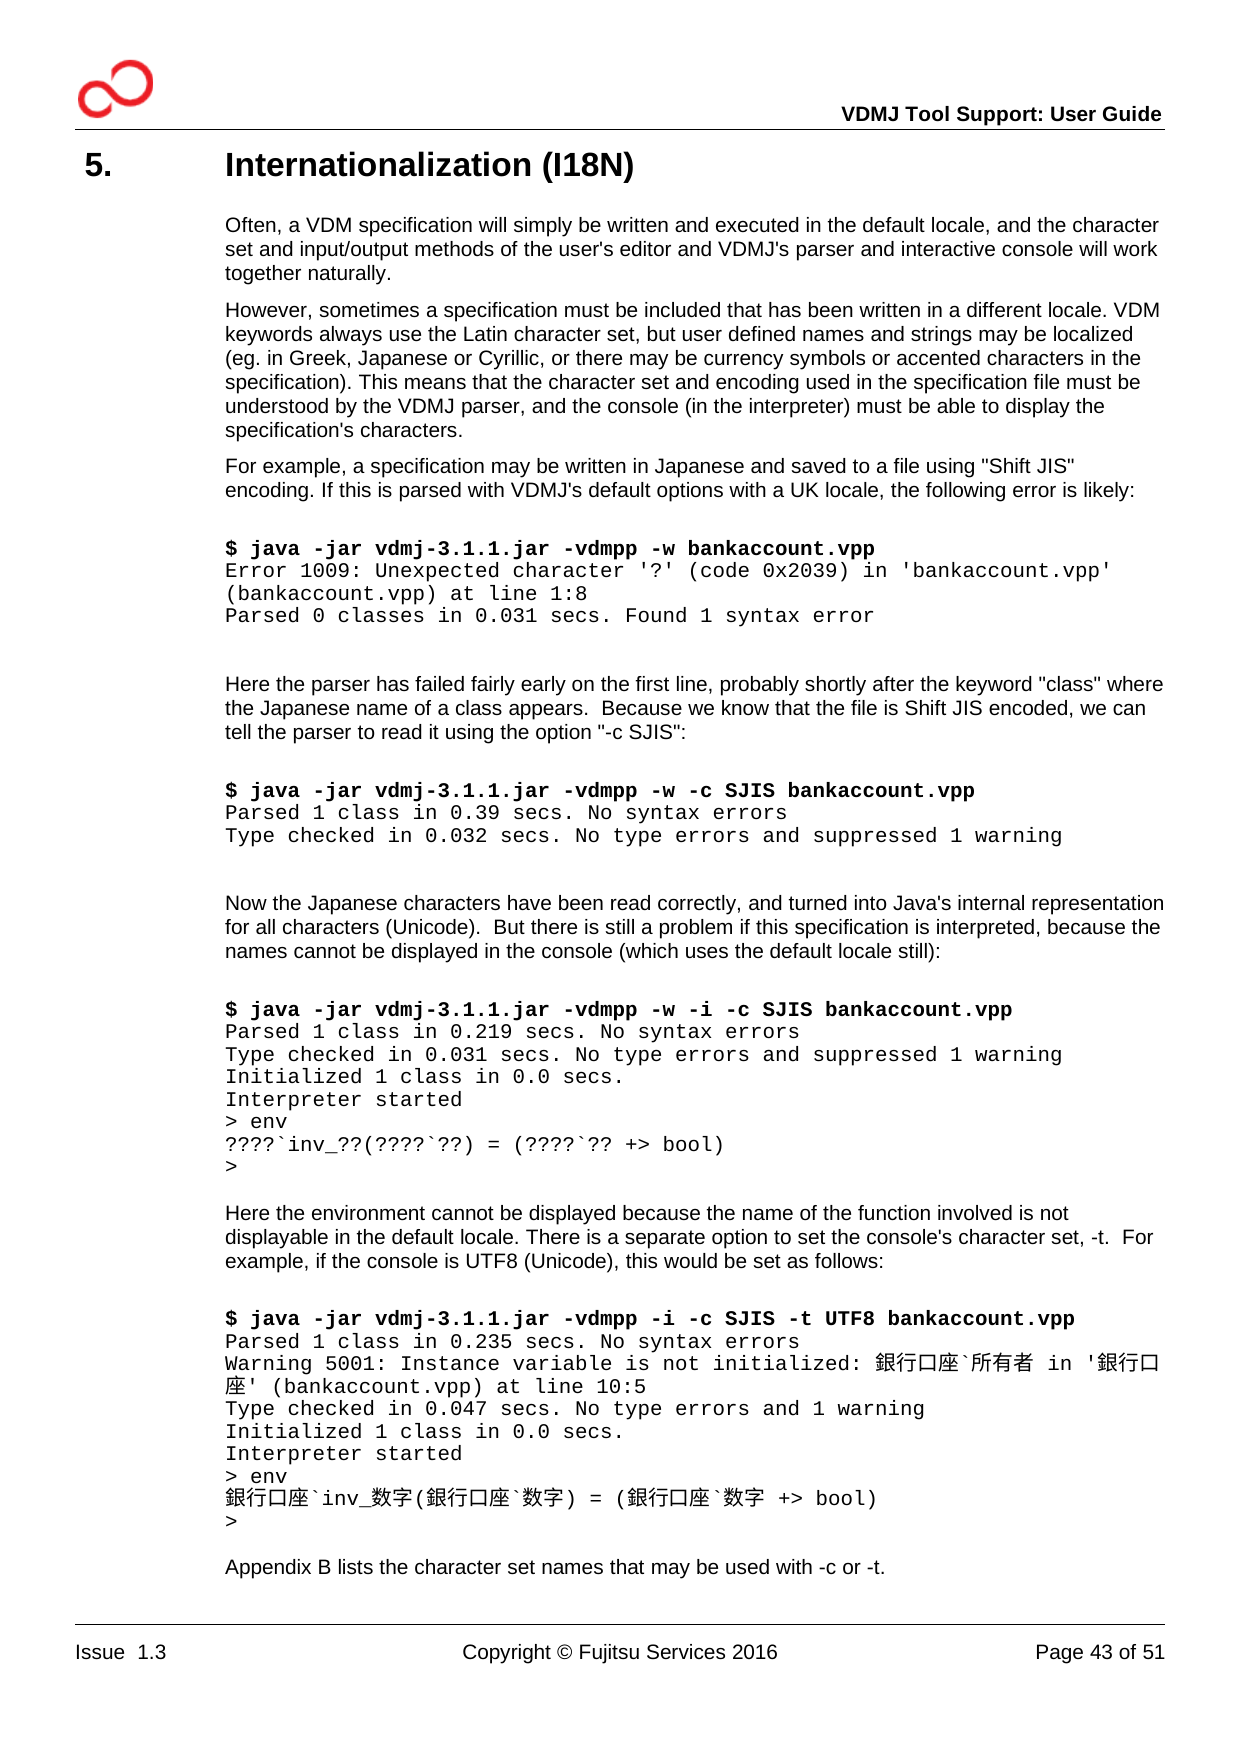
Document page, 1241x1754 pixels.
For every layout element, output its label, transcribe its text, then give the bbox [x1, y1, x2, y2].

text Interpreter started [225, 1088, 1165, 1111]
text Warning 5001: Instance variable is not initialized: 銀行口座`所有者 in '銀行口座' (bankaccount.vpp) at line 10:5 [225, 1353, 1165, 1398]
text Parsed 0 classes in 0.031 secs. Found 1 syntax error [225, 605, 1165, 627]
text However, sometimes a specification must be included that has been written in a different locale. VDM keywords always use the Latin character set, but user defined names and strings may be localized (eg. in Greek, Japanese or Cyrillic, or there may be currency symbols or accented characters in the specification). This means that the character set and encoding used in the specification file must be understood by the VDMJ parser, and the console (in the interpreter) must be able to display the specification's characters. [225, 298, 1165, 442]
text $ java -jar vdmj-3.1.1.jar -vdmpp -w -i -c SJIS bankaccount.vpp [225, 998, 1165, 1021]
text Appendix B lists the character set names that may be used with -c or -t. [225, 1555, 1165, 1579]
subtitle Internationalization (I18N) [75, 145, 1165, 184]
text Now the Japanese characters have been read correctly, and turned into Java's internal representation for all characters (Unicode). But there is still a problem if this specification is interpreted, because the names cannot be displayed in the console (which uses the default locale still): [225, 892, 1165, 963]
text Interpreter started [225, 1443, 1165, 1465]
text Type checked in 0.031 secs. No type errors and suppressed 1 warning [225, 1043, 1165, 1066]
text Initialized 1 class in 0.0 secs. [225, 1066, 1165, 1088]
text Often, a VDM specification will simply be written and executed in the default locale, and the character set and input/output methods of the user's editor and VDMJ's parser and interactive console will work together naturally. [225, 214, 1165, 286]
text Parsed 1 class in 0.219 secs. No syntax errors [225, 1021, 1165, 1043]
text > env [225, 1465, 1165, 1488]
text $ java -jar vdmj-3.1.1.jar -vdmpp -w -c SJIS bankaccount.vpp [225, 779, 1165, 802]
text > [225, 1156, 1165, 1178]
text Here the environment cannot be displayed because the name of the function involved is not displayable in the default locale. There is a separate option to set the console's character set, -t. For example, if the console is UTF8 (Unicode), this would be set as follows: [225, 1201, 1165, 1273]
text Here the parser has failed fairly early on the first line, probably shortly after the keyword "class" where the Japanese name of a class appears. Because we know that the file is Shift JIS encoded, we can tell the parser to read it using the option "-c SJIS": [225, 672, 1165, 744]
text Type checked in 0.032 secs. No type errors and suppressed 1 warning [225, 824, 1165, 847]
text Error 1009: Unexpected character '?' (code 0x2039) in 'bankaccount.vpp' (bankaccount.vpp) at line 1:8 [225, 560, 1165, 605]
text $ java -jar vdmj-3.1.1.jar -vdmpp -w bankaccount.vpp [225, 537, 1165, 560]
text Parsed 1 class in 0.235 secs. No syntax errors [225, 1330, 1165, 1353]
text ????`inv_??(????`??) = (????`?? +> bool) [225, 1133, 1165, 1156]
text > [225, 1510, 1165, 1533]
text $ java -jar vdmj-3.1.1.jar -vdmpp -i -c SJIS -t UTF8 bankaccount.vpp [225, 1308, 1165, 1330]
text For example, a specification may be written in Japanese and saved to a file using "Shift JIS" encoding. If this is parsed with VDMJ's default options with a UK locale, the following error is likely: [225, 454, 1165, 502]
text Parsed 1 class in 0.39 secs. No syntax errors [225, 802, 1165, 824]
text 銀行口座`inv_数字(銀行口座`数字) = (銀行口座`数字 +> bool) [225, 1488, 1165, 1510]
text Initialized 1 class in 0.0 secs. [225, 1420, 1165, 1443]
picture [78, 52, 153, 128]
text > env [225, 1111, 1165, 1133]
text Type checked in 0.047 secs. No type errors and 1 warning [225, 1398, 1165, 1420]
